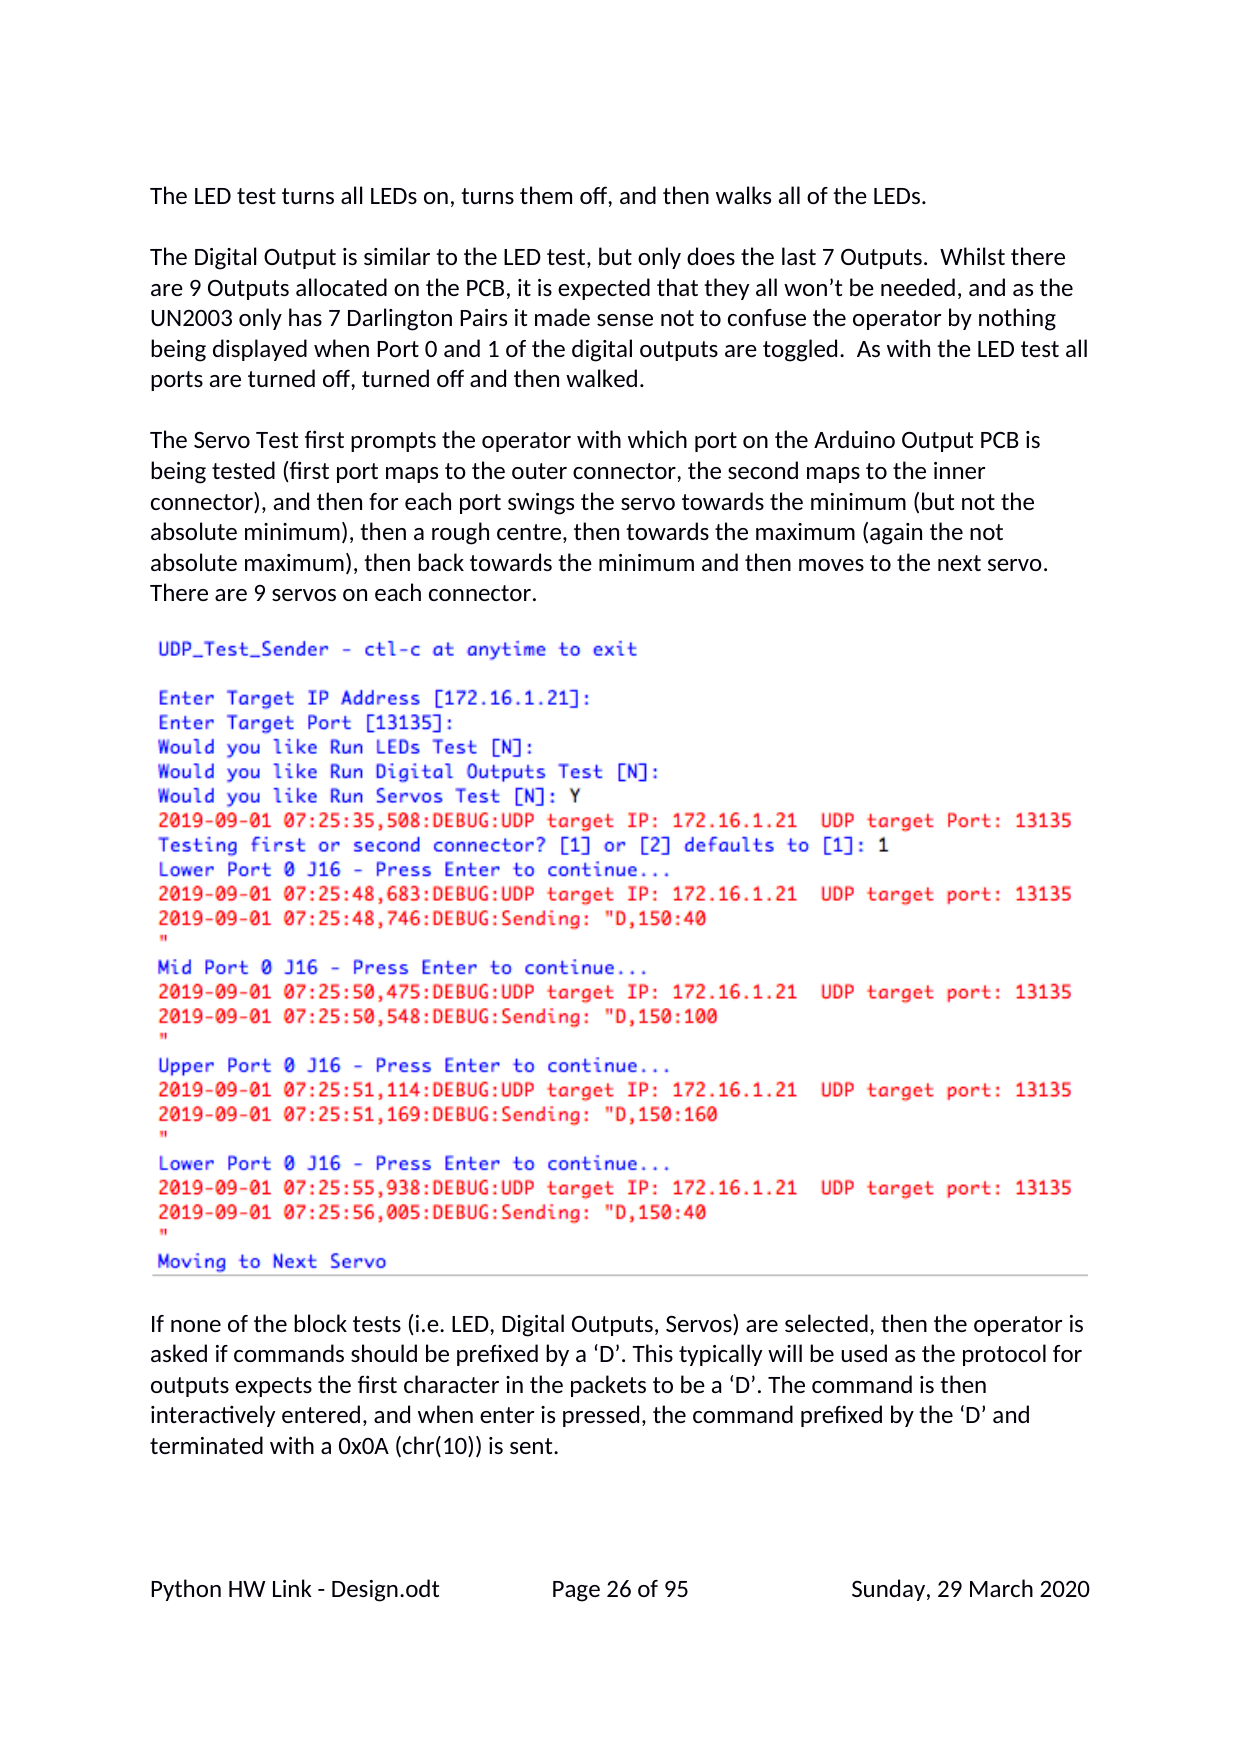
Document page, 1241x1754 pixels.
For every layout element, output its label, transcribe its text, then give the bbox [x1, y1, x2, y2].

text The Servo Test first prompts the operator with which port on the Arduino Output PCB is being tested (first port maps to the outer connector, the second maps to the inner connector), and then for each port swings the servo towards the minimum (but not the absolute minimum), then a rough centre, then towards the maximum (again the not absolute maximum), then back towards the minimum and then moves to the next servo. There are 9 servos on each connector. [150, 425, 1090, 608]
text If none of the block tests (i.e. LED, Digital Outputs, Servos) are selected, then the operator is asked if commands should be prefixed by a ‘D’. This typically will be used as the protocol for outputs expects the first character in the packets to be a ‘D’. The command is then interactively entered, and when enter is pressed, the command prefixed by the ‘D’ and terminated with a 0x0A (chr(10)) is sent. [150, 1308, 1090, 1461]
picture [152, 638, 1088, 1278]
text The LED test turns all LEDs on, turns them off, and then walks all of the LEDs. [150, 181, 1090, 211]
text The Digital Output is similar to the LED test, but only does the last 7 Outputs. Whilst there are 9 Outputs allocated on the PCB, it is expected that they all won’t be needed, and as the UN2003 only has 7 Darlington Pairs it made sense not to confuse the operator by nothing being displayed when Port 0 and 1 of the digital outputs are toggled. As with the LED test all ports are turned off, turned off and then walked. [150, 242, 1090, 394]
